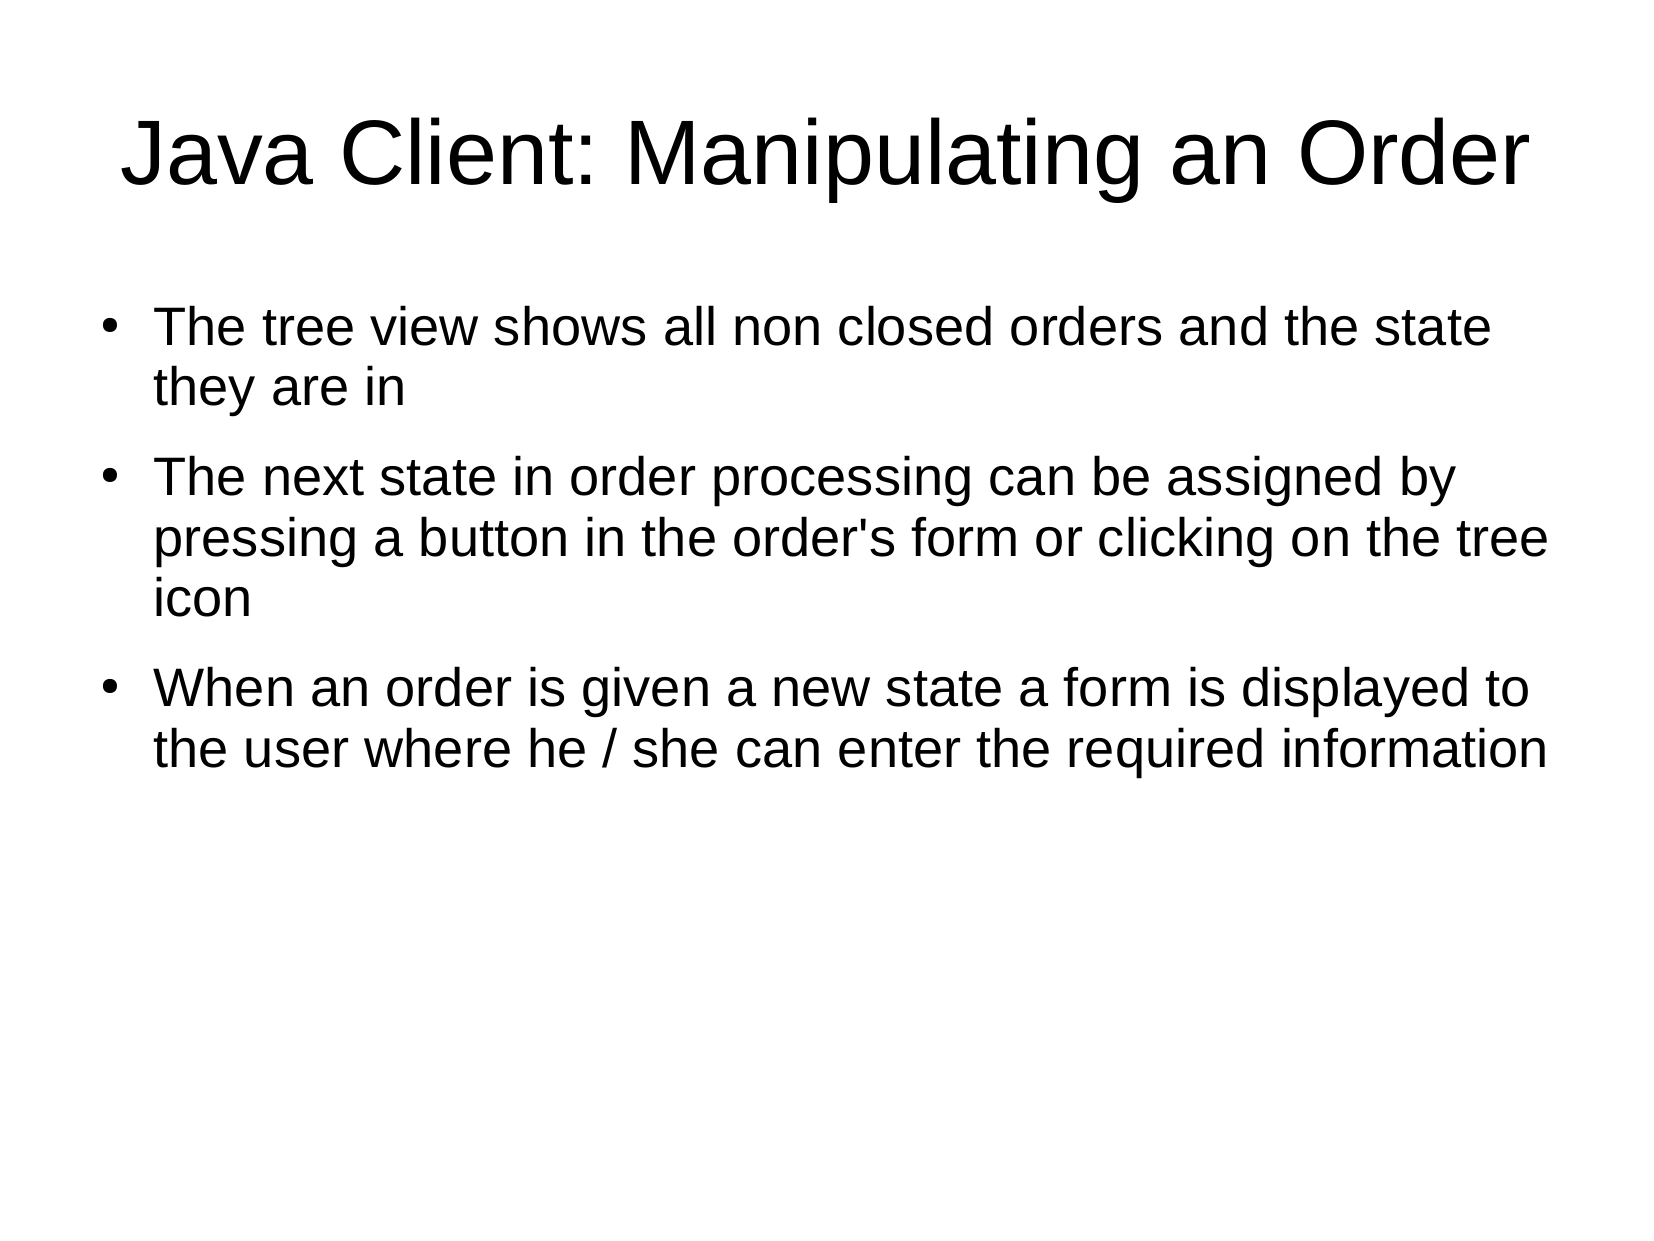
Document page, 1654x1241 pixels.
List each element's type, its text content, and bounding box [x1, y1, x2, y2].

title Java Client: Manipulating an Order [82, 56, 1571, 250]
list The tree view shows all non closed orders and the state they are in The next state in order processing can be assigned by pressing a button in the order's form or clicking on the tree icon When an order is given a new state a form is displayed to the user where he / she can enter the required information [82, 296, 1571, 1115]
